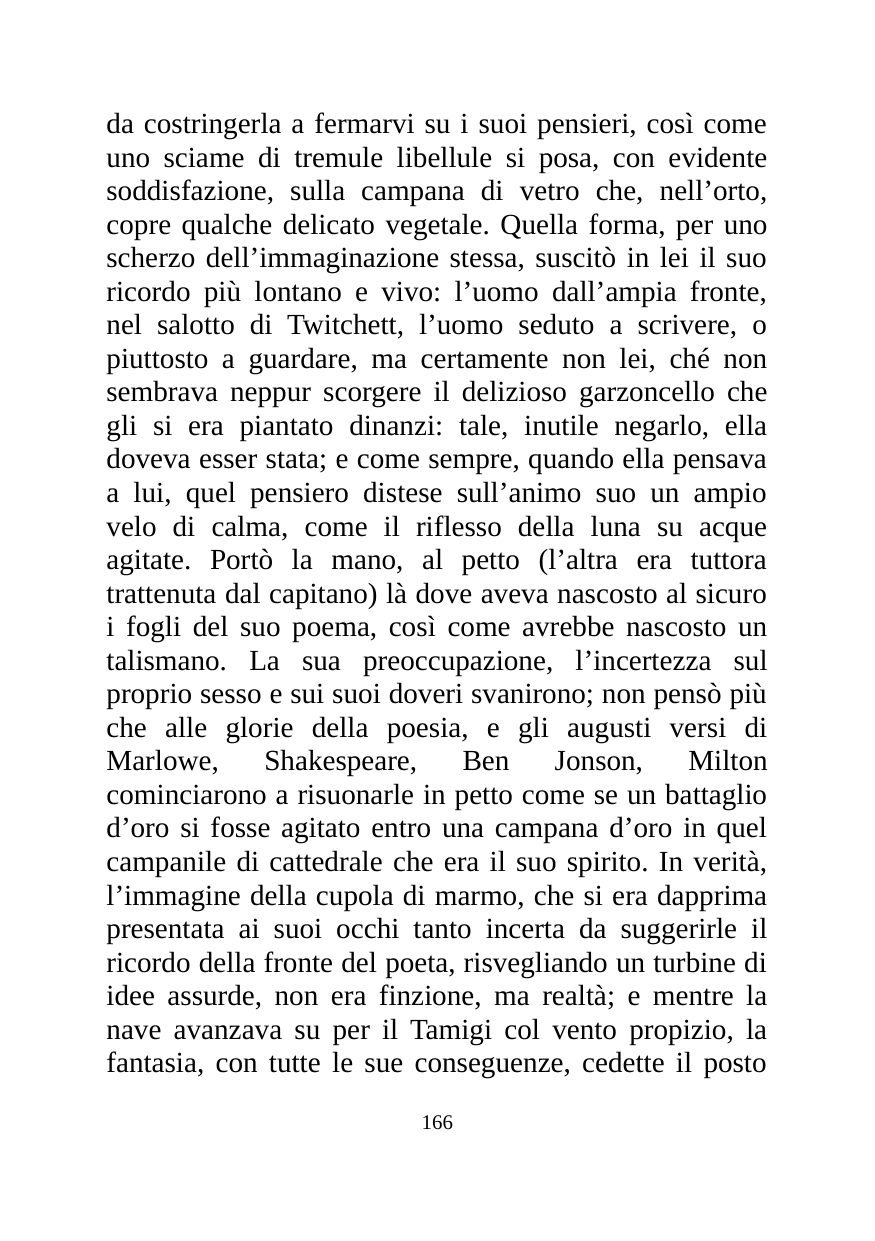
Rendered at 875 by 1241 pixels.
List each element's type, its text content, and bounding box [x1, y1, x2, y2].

text da costringerla a fermarvi su i suoi pensieri, così come uno sciame di tremule libellule si posa, con evidente soddisfazione, sulla campana di vetro che, nell’orto, copre qualche delicato vegetale. Quella forma, per uno scherzo dell’immaginazione stessa, suscitò in lei il suo ricordo più lontano e vivo: l’uomo dall’ampia fronte, nel salotto di Twitchett, l’uomo seduto a scrivere, o piuttosto a guardare, ma certamente non lei, ché non sembrava neppur scorgere il delizioso garzoncello che gli si era piantato dinanzi: tale, inutile negarlo, ella doveva esser stata; e come sempre, quando ella pensava a lui, quel pensiero distese sull’animo suo un ampio velo di calma, come il riflesso della luna su acque agitate. Portò la mano, al petto (l’altra era tuttora trattenuta dal capitano) là dove aveva nascosto al sicuro i fogli del suo poema, così come avrebbe nascosto un talismano. La sua preoccupazione, l’incertezza sul proprio sesso e sui suoi doveri svanirono; non pensò più che alle glorie della poesia, e gli augusti versi di Marlowe, Shakespeare, Ben Jonson, Milton cominciarono a risuonarle in petto come se un battaglio d’oro si fosse agitato entro una campana d’oro in quel campanile di cattedrale che era il suo spirito. In verità, l’immagine della cupola di marmo, che si era dapprima presentata ai suoi occhi tanto incerta da suggerirle il ricordo della fronte del poeta, risvegliando un turbine di idee assurde, non era finzione, ma realtà; e mentre la nave avanzava su per il Tamigi col vento propizio, la fantasia, con tutte le sue conseguenze, cedette il posto [106, 106, 768, 1079]
